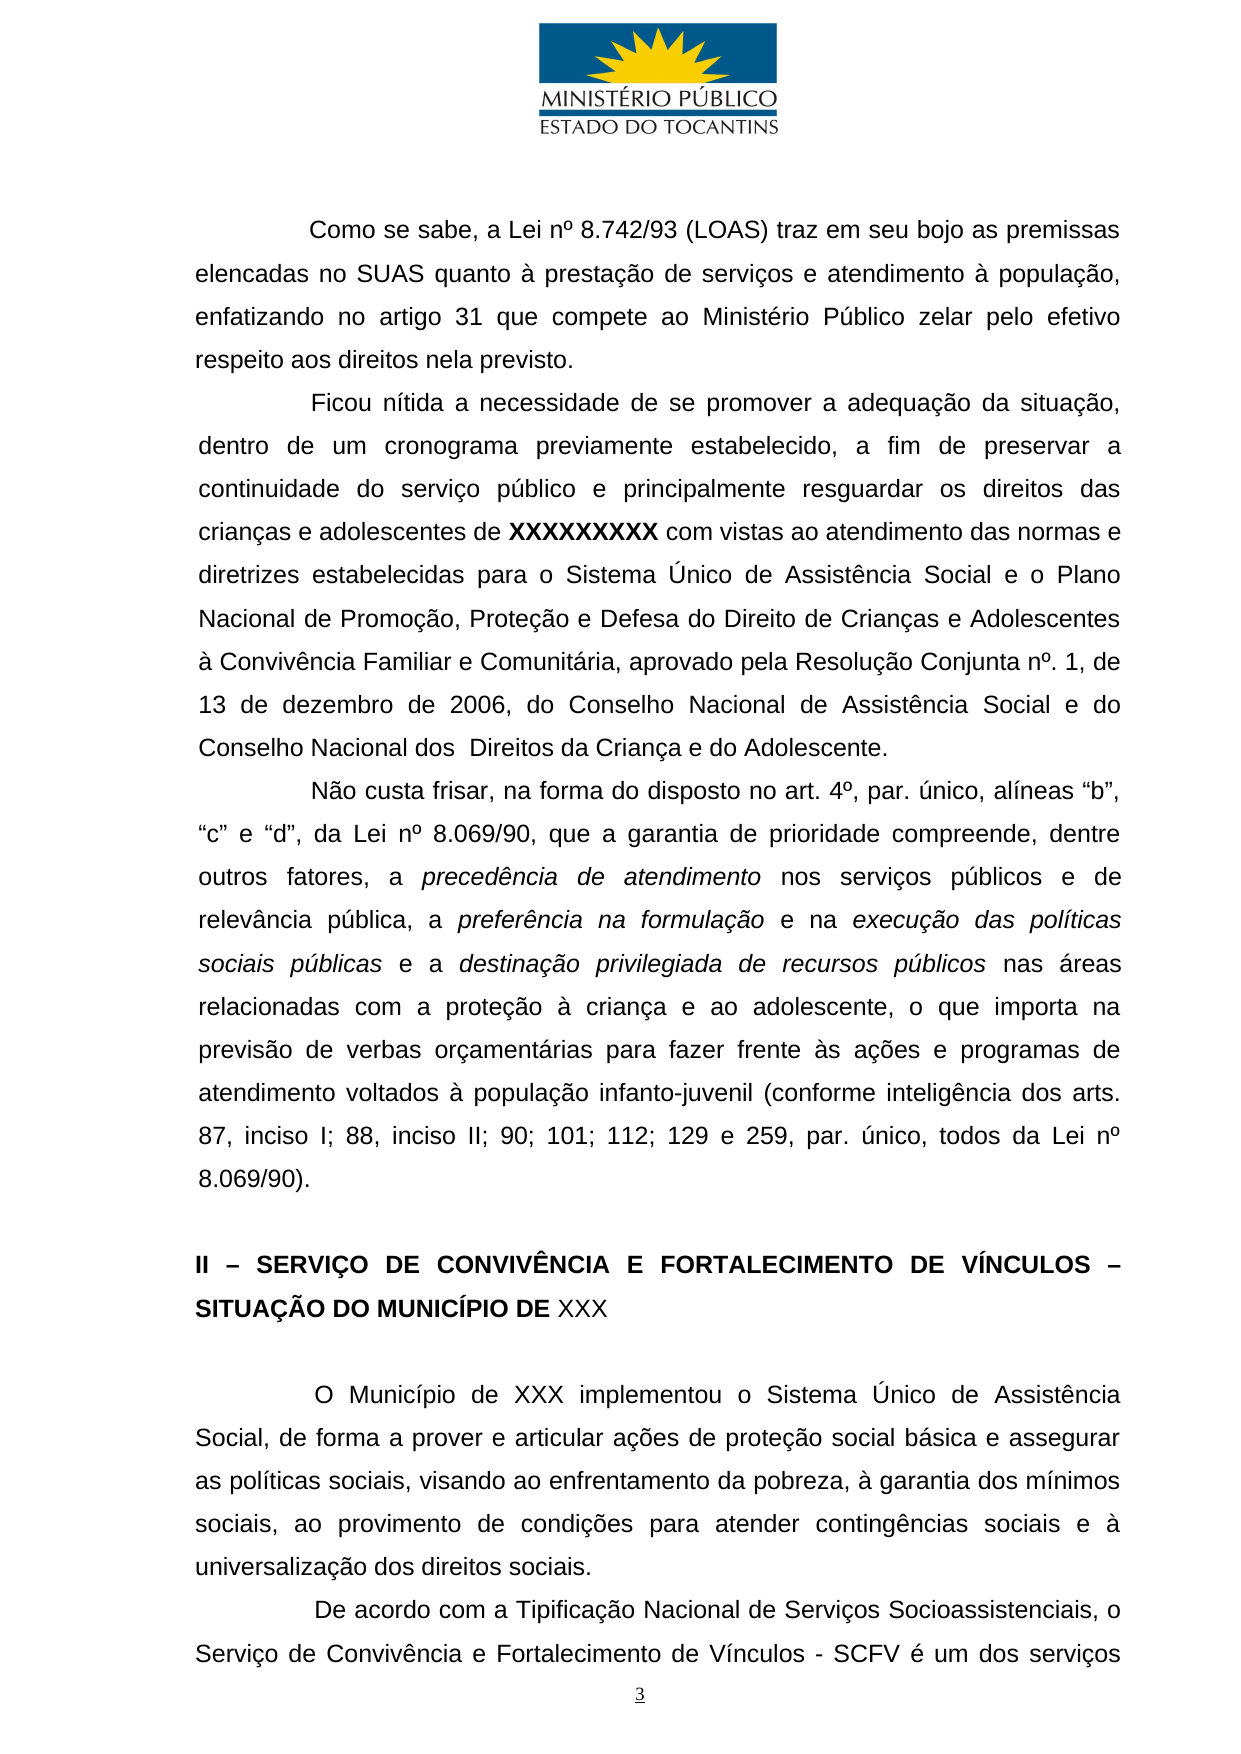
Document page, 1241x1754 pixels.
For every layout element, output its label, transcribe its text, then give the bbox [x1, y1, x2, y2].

text II – SERVIÇO DE CONVIVÊNCIA E FORTALECIMENTO DE VÍNCULOS – SITUAÇÃO DO MUNICÍPIO DE XXX [195, 1250, 1122, 1322]
text O Município de XXX implementou o Sistema Único de Assistência Social, de forma a prover e articular ações de proteção social básica e assegurar as políticas sociais, visando ao enfrentamento da pobreza, à garantia dos mínimos sociais, ao provimento de condições para atender contingências sociais e à universalização dos direitos sociais. [195, 1380, 1122, 1581]
text Ficou nítida a necessidade de se promover a adequação da situação, dentro de um cronograma previamente estabelecido, a fim de preservar a continuidade do serviço público e principalmente resguardar os direitos das crianças e adolescentes de XXXXXXXXX com vistas ao atendimento das normas e diretrizes estabelecidas para o Sistema Único de Assistência Social e o Plano Nacional de Promoção, Proteção e Defesa do Direito de Crianças e Adolescentes à Convivência Familiar e Comunitária, aprovado pela Resolução Conjunta nº. 1, de 13 de dezembro de 2006, do Conselho Nacional de Assistência Social e do Conselho Nacional dos Direitos da Criança e do Adolescente. [198, 388, 1122, 762]
text Não custa frisar, na forma do disposto no art. 4º, par. único, alíneas “b”, “c” e “d”, da Lei nº 8.069/90, que a garantia de prioridade compreende, dentre outros fatores, a precedência de atendimento nos serviços públicos e de relevância pública, a preferência na formulação e na execução das políticas sociais públicas e a destinação privilegiada de recursos públicos nas áreas relacionadas com a proteção à criança e ao adolescente, o que importa na previsão de verbas orçamentárias para fazer frente às ações e programas de atendimento voltados à população infanto-juvenil (conforme inteligência dos arts. 87, inciso I; 88, inciso II; 90; 101; 112; 129 e 259, par. único, todos da Lei nº 8.069/90). [198, 776, 1122, 1193]
picture [539, 23, 779, 134]
text Como se sabe, a Lei nº 8.742/93 (LOAS) traz em seu bojo as premissas elencadas no SUAS quanto à prestação de serviços e atendimento à população, enfatizando no artigo 31 que compete ao Ministério Público zelar pelo efetivo respeito aos direitos nela previsto. [195, 215, 1122, 373]
text De acordo com a Tipificação Nacional de Serviços Socioassistenciais, o Serviço de Convivência e Fortalecimento de Vínculos - SCFV é um dos serviços [195, 1595, 1122, 1667]
